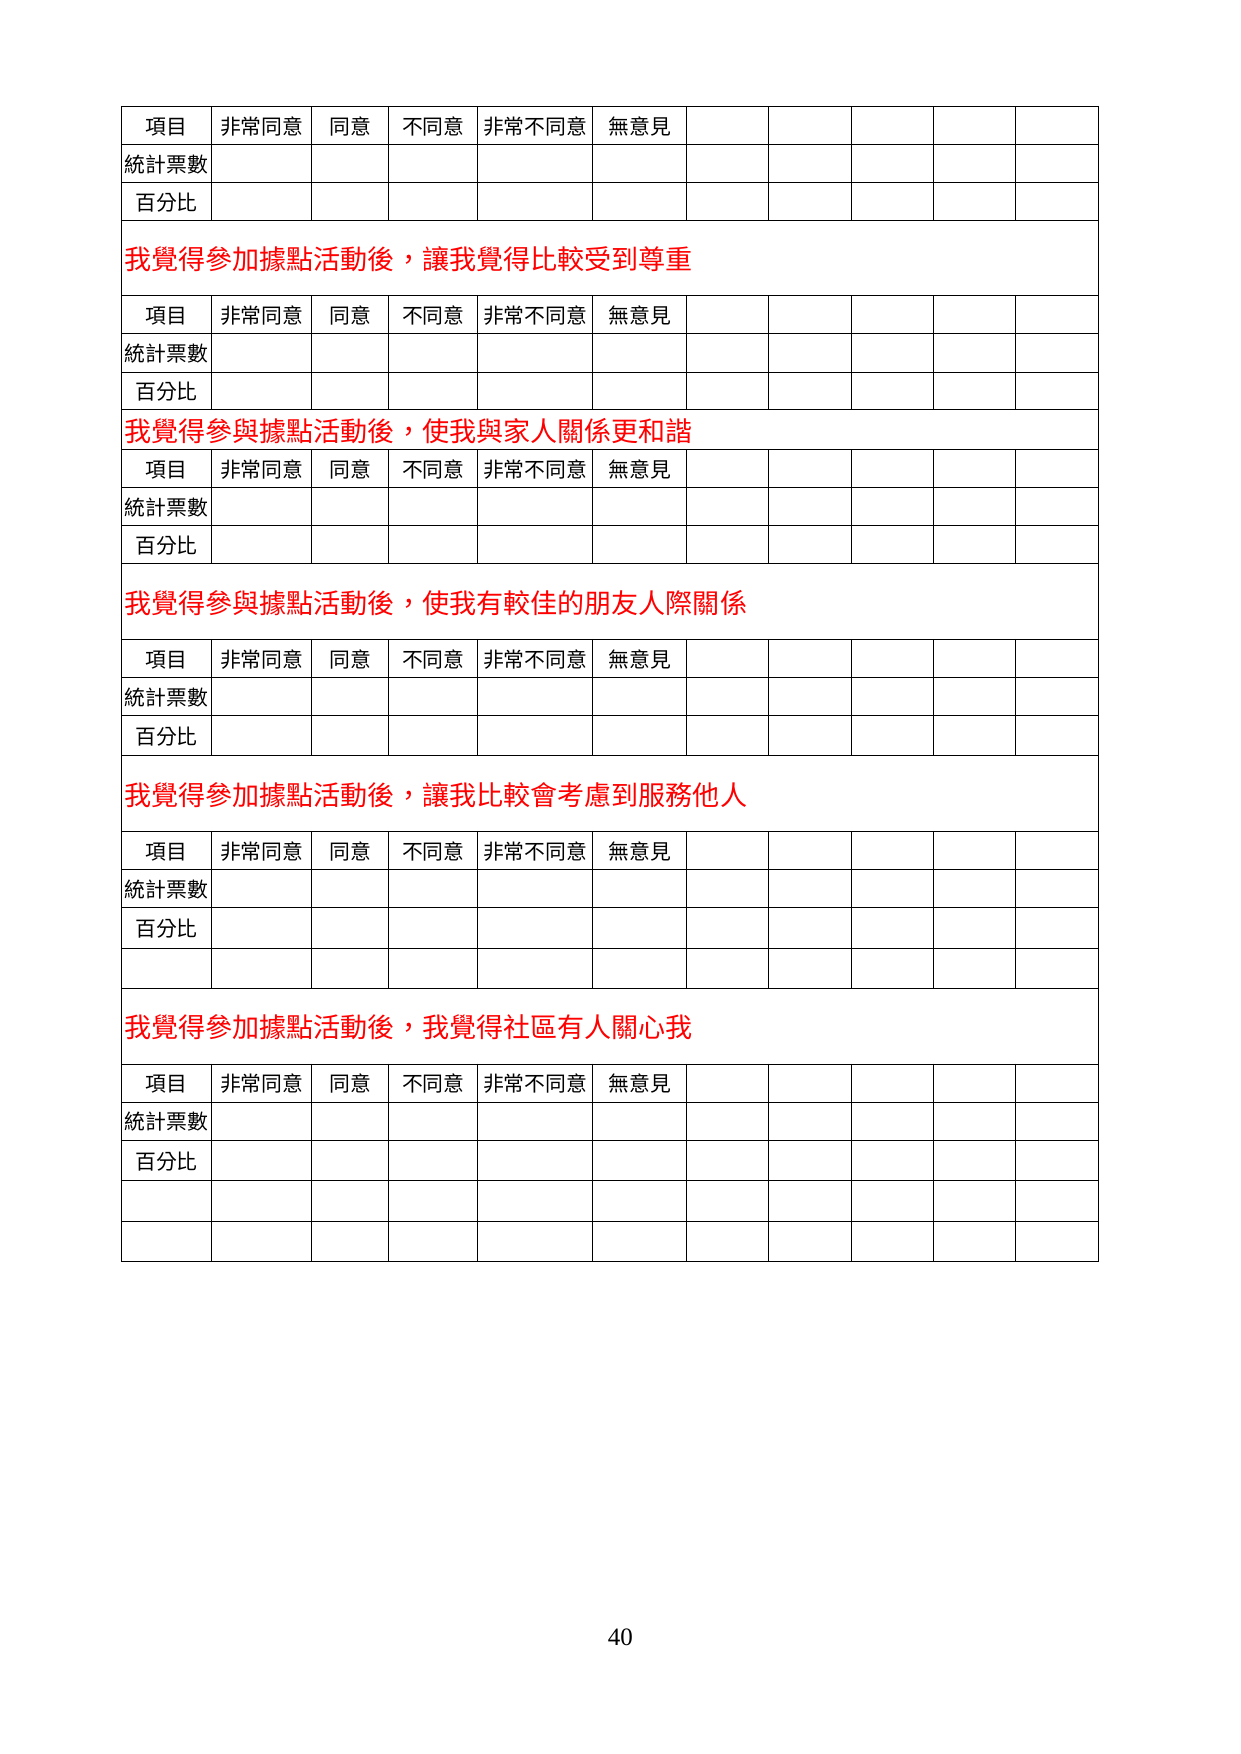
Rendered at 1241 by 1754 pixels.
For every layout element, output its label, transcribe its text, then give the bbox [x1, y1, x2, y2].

table_cell [389, 145, 477, 182]
table_cell 項目 [122, 832, 211, 869]
table_cell [593, 1141, 686, 1180]
table_cell [312, 1141, 388, 1180]
table_cell 統計票數 [122, 1103, 211, 1139]
table_cell [934, 334, 1015, 371]
table_cell [769, 107, 851, 144]
table_cell [1016, 296, 1098, 333]
table_cell 統計票數 [122, 145, 211, 182]
table_cell 統計票數 [122, 334, 211, 371]
table_cell [769, 1181, 851, 1221]
table_cell [478, 870, 592, 907]
table_cell [852, 107, 933, 144]
table_cell [934, 908, 1015, 947]
table_cell [1016, 526, 1098, 563]
table_cell [593, 1103, 686, 1139]
table_cell [769, 373, 851, 409]
table_cell [1016, 832, 1098, 869]
table_cell [852, 716, 933, 755]
table_cell [852, 1065, 933, 1101]
table_cell [478, 1141, 592, 1180]
table_cell 我覺得參加據點活動後，讓我覺得比較受到尊重 [122, 221, 1098, 295]
table_cell [852, 373, 933, 409]
table_cell [212, 678, 311, 715]
table_cell [389, 1181, 477, 1221]
table_cell [1016, 107, 1098, 144]
table_cell [769, 678, 851, 715]
table_cell 不同意 [389, 107, 477, 144]
table_cell 非常不同意 [478, 640, 592, 677]
table_cell [687, 373, 768, 409]
table_cell [593, 870, 686, 907]
table_cell 百分比 [122, 716, 211, 755]
table_cell [852, 488, 933, 525]
table_cell [769, 1141, 851, 1180]
table_cell 同意 [312, 1065, 388, 1101]
table_cell [312, 1222, 388, 1261]
table_cell 不同意 [389, 1065, 477, 1101]
table_cell [934, 450, 1015, 487]
table_cell [478, 488, 592, 525]
table_cell [478, 1222, 592, 1261]
table_cell [687, 1103, 768, 1139]
table_cell [934, 678, 1015, 715]
table_cell [687, 488, 768, 525]
table_cell [934, 488, 1015, 525]
table_cell 百分比 [122, 908, 211, 947]
table_cell [1016, 870, 1098, 907]
table_cell [934, 1141, 1015, 1180]
table_cell [934, 870, 1015, 907]
table_cell 項目 [122, 1065, 211, 1101]
table_cell 項目 [122, 296, 211, 333]
table_cell [593, 183, 686, 220]
table_cell [1016, 678, 1098, 715]
table_cell [769, 949, 851, 988]
table_cell [852, 870, 933, 907]
table_cell [687, 640, 768, 677]
table_cell [687, 949, 768, 988]
table_cell [593, 334, 686, 371]
table_cell [687, 296, 768, 333]
table_cell [769, 145, 851, 182]
table_cell [312, 908, 388, 947]
table_cell [934, 640, 1015, 677]
table_cell [312, 488, 388, 525]
table_cell [212, 716, 311, 755]
table_cell [769, 450, 851, 487]
table_cell [1016, 949, 1098, 988]
table_cell [687, 678, 768, 715]
table_cell [769, 1065, 851, 1101]
table_cell [593, 145, 686, 182]
table_cell [478, 716, 592, 755]
table_cell [593, 488, 686, 525]
table_cell [687, 145, 768, 182]
table_cell 非常同意 [212, 640, 311, 677]
table_cell [593, 716, 686, 755]
table_cell [687, 870, 768, 907]
table_cell [212, 488, 311, 525]
table_cell [852, 949, 933, 988]
table_cell [312, 526, 388, 563]
table_cell [312, 183, 388, 220]
table_cell [852, 526, 933, 563]
table_cell [852, 450, 933, 487]
table_cell 我覺得參與據點活動後，使我有較佳的朋友人際關係 [122, 564, 1098, 639]
table_cell 百分比 [122, 1141, 211, 1180]
table_cell 項目 [122, 640, 211, 677]
table_cell [389, 373, 477, 409]
table_cell 同意 [312, 107, 388, 144]
table_cell [769, 334, 851, 371]
table_cell [1016, 716, 1098, 755]
table_cell [212, 145, 311, 182]
table_cell [934, 716, 1015, 755]
table_cell 非常同意 [212, 450, 311, 487]
table_cell [312, 949, 388, 988]
table_cell [934, 296, 1015, 333]
table_cell [852, 145, 933, 182]
table_cell [478, 908, 592, 947]
table_cell [478, 1103, 592, 1139]
table_cell [852, 334, 933, 371]
table_cell [1016, 640, 1098, 677]
table_cell [212, 526, 311, 563]
table_cell 同意 [312, 296, 388, 333]
table_cell 無意見 [593, 450, 686, 487]
table_cell [687, 1222, 768, 1261]
table_cell 統計票數 [122, 678, 211, 715]
table_cell 不同意 [389, 296, 477, 333]
table_cell [389, 1222, 477, 1261]
table_cell [122, 949, 211, 988]
table_cell [852, 296, 933, 333]
table_cell [934, 373, 1015, 409]
table_cell 項目 [122, 107, 211, 144]
table_cell [1016, 908, 1098, 947]
table_cell [312, 334, 388, 371]
table_cell [312, 716, 388, 755]
table_cell [312, 1181, 388, 1221]
table_cell [212, 334, 311, 371]
table_cell [769, 832, 851, 869]
table_cell [212, 870, 311, 907]
table_cell 無意見 [593, 107, 686, 144]
table_cell [934, 183, 1015, 220]
table_cell [769, 870, 851, 907]
table_cell [478, 145, 592, 182]
table_cell [852, 678, 933, 715]
table_cell [769, 183, 851, 220]
table_cell 統計票數 [122, 870, 211, 907]
table_cell [212, 949, 311, 988]
table_cell [312, 145, 388, 182]
table_cell [1016, 1141, 1098, 1180]
table_cell [687, 1181, 768, 1221]
table_cell 百分比 [122, 526, 211, 563]
table_cell 不同意 [389, 640, 477, 677]
table_cell [1016, 1222, 1098, 1261]
table_cell [593, 678, 686, 715]
table_cell [478, 373, 592, 409]
table_cell [934, 526, 1015, 563]
table_cell [478, 949, 592, 988]
table_cell 非常同意 [212, 296, 311, 333]
table_cell [852, 1103, 933, 1139]
table_cell [312, 1103, 388, 1139]
table_cell [934, 1222, 1015, 1261]
table_cell [389, 678, 477, 715]
table_cell [478, 183, 592, 220]
table_cell [934, 145, 1015, 182]
table_cell [934, 832, 1015, 869]
table_cell [212, 1103, 311, 1139]
table_cell 非常同意 [212, 107, 311, 144]
table_cell [389, 908, 477, 947]
table_cell 非常不同意 [478, 1065, 592, 1101]
table_cell [122, 1181, 211, 1221]
table_cell [312, 678, 388, 715]
table_cell [1016, 373, 1098, 409]
table_cell [1016, 1065, 1098, 1101]
table_cell 百分比 [122, 373, 211, 409]
table_cell [769, 716, 851, 755]
table_cell [389, 1141, 477, 1180]
table_cell [478, 334, 592, 371]
table_cell [212, 183, 311, 220]
table_cell [593, 1181, 686, 1221]
table_cell [769, 640, 851, 677]
table_cell [769, 296, 851, 333]
table_cell [478, 678, 592, 715]
table_cell [389, 488, 477, 525]
table_cell [934, 107, 1015, 144]
table_cell 不同意 [389, 832, 477, 869]
table_cell [934, 1181, 1015, 1221]
table_cell [934, 1103, 1015, 1139]
table_cell [852, 183, 933, 220]
table_cell [389, 870, 477, 907]
table_cell [478, 526, 592, 563]
table_cell 同意 [312, 640, 388, 677]
table_cell [593, 526, 686, 563]
table_cell 非常同意 [212, 1065, 311, 1101]
table_cell 非常同意 [212, 832, 311, 869]
table_cell [389, 1103, 477, 1139]
table_cell [389, 183, 477, 220]
table_cell 無意見 [593, 832, 686, 869]
table_cell 同意 [312, 832, 388, 869]
table_cell [769, 1103, 851, 1139]
table_cell [769, 908, 851, 947]
table_cell 統計票數 [122, 488, 211, 525]
table_cell 我覺得參加據點活動後，讓我比較會考慮到服務他人 [122, 756, 1098, 831]
table_cell 我覺得參與據點活動後，使我與家人關係更和諧 [122, 410, 1098, 449]
table_cell [852, 1222, 933, 1261]
table_cell 無意見 [593, 296, 686, 333]
table_cell [212, 1181, 311, 1221]
table_cell [687, 334, 768, 371]
table_cell [593, 1222, 686, 1261]
table_cell [687, 716, 768, 755]
table_cell 非常不同意 [478, 107, 592, 144]
table_cell 項目 [122, 450, 211, 487]
table_cell 無意見 [593, 640, 686, 677]
table_cell [1016, 145, 1098, 182]
table_cell 百分比 [122, 183, 211, 220]
table_cell 同意 [312, 450, 388, 487]
table_cell [687, 526, 768, 563]
table_cell 非常不同意 [478, 832, 592, 869]
table_cell [593, 908, 686, 947]
table_cell [212, 1222, 311, 1261]
table_cell [389, 526, 477, 563]
table_cell [687, 832, 768, 869]
table_cell [934, 1065, 1015, 1101]
table_cell [687, 1065, 768, 1101]
table_cell 不同意 [389, 450, 477, 487]
table_cell [687, 908, 768, 947]
table_cell [389, 716, 477, 755]
table_cell [389, 334, 477, 371]
table_cell [212, 373, 311, 409]
table_cell 非常不同意 [478, 296, 592, 333]
table_cell [1016, 1103, 1098, 1139]
table_cell [478, 1181, 592, 1221]
table_cell [312, 870, 388, 907]
table_cell [389, 949, 477, 988]
table_cell [122, 1222, 211, 1261]
table_cell [312, 373, 388, 409]
table_cell [593, 949, 686, 988]
table_cell [852, 640, 933, 677]
table_cell [593, 373, 686, 409]
table_cell [769, 526, 851, 563]
table_cell 我覺得參加據點活動後，我覺得社區有人關心我 [122, 989, 1098, 1063]
table_cell [852, 908, 933, 947]
table_cell [687, 107, 768, 144]
table_cell [212, 908, 311, 947]
table_cell [687, 183, 768, 220]
table_cell 非常不同意 [478, 450, 592, 487]
table_cell [1016, 183, 1098, 220]
table_cell [687, 450, 768, 487]
table_cell [687, 1141, 768, 1180]
table_cell [1016, 488, 1098, 525]
table_cell [852, 1141, 933, 1180]
table_cell [769, 1222, 851, 1261]
table_cell [934, 949, 1015, 988]
table_cell [852, 1181, 933, 1221]
table_cell [1016, 1181, 1098, 1221]
table_cell [1016, 334, 1098, 371]
table_cell [1016, 450, 1098, 487]
table_cell [852, 832, 933, 869]
table_cell 無意見 [593, 1065, 686, 1101]
table_cell [769, 488, 851, 525]
table_cell [212, 1141, 311, 1180]
